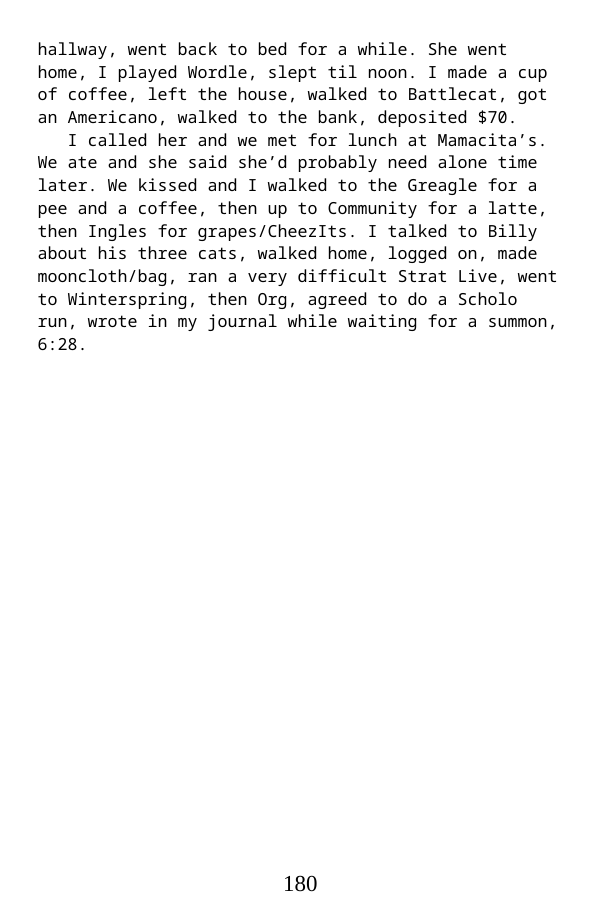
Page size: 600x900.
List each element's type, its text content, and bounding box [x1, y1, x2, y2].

text I called her and we met for lunch at Mamacita’s. We ate and she said she’d probably need alone time later. We kissed and I walked to the Greagle for a pee and a coffee, then up to Community for a latte, then Ingles for grapes/CheezIts. I talked to Billy about his three cats, walked home, logged on, made mooncloth/bag, ran a very difficult Strat Live, went to Winterspring, then Org, agreed to do a Scholo run, wrote in my journal while waiting for a summon, 6:28. [37, 128, 562, 355]
text hallway, went back to bed for a while. She went home, I played Wordle, slept til noon. I made a cup of coffee, left the house, walked to Battlecat, got an Americano, walked to the bank, deposited $70. [37, 37, 562, 128]
